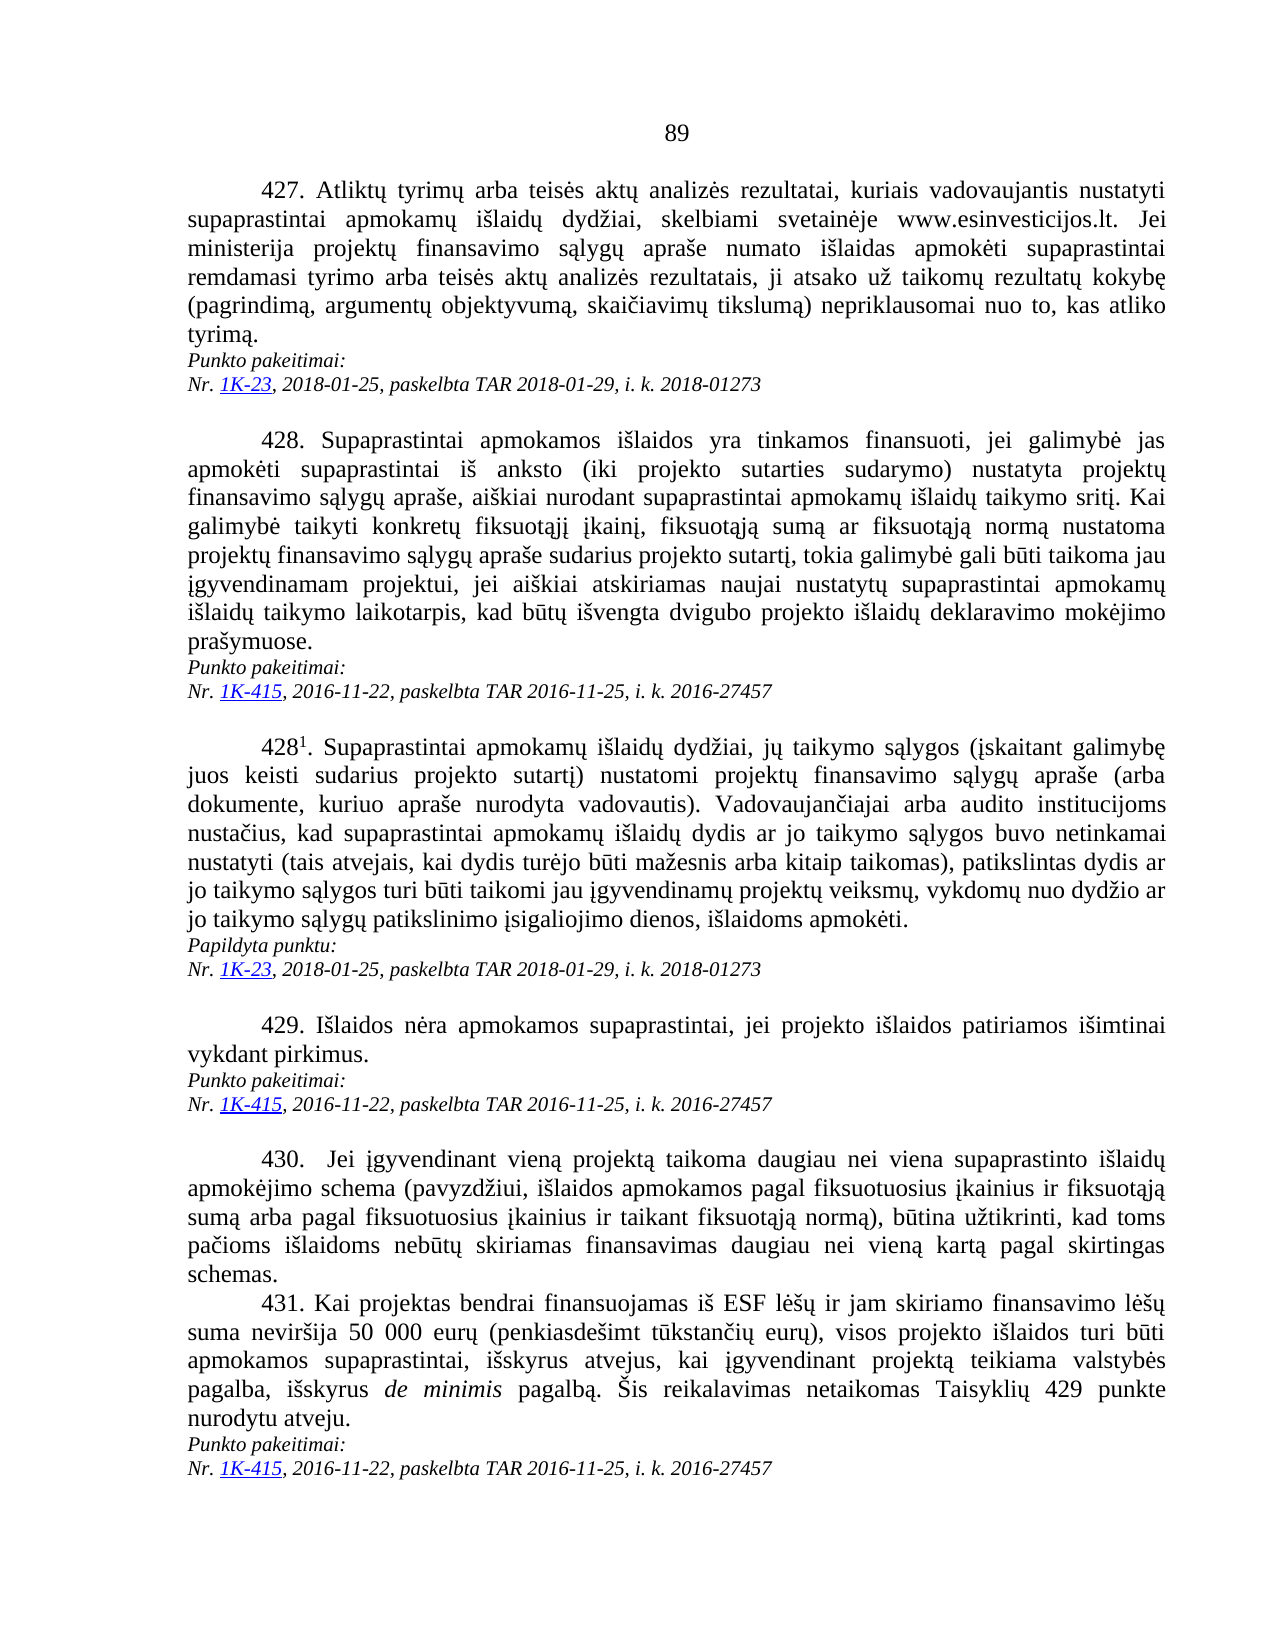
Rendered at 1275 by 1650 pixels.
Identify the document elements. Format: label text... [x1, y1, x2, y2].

text Nr. 1K-415, 2016-11-22, paskelbta TAR 2016-11-25, i. k. 2016-27457 [187, 679, 1167, 703]
text Punkto pakeitimai: [187, 1067, 1167, 1092]
text 428. Supaprastintai apmokamos išlaidos yra tinkamos finansuoti, jei galimybė jas apmokėti supaprastintai iš anksto (iki projekto sutarties sudarymo) nustatyta projektų finansavimo sąlygų apraše, aiškiai nurodant supaprastintai apmokamų išlaidų taikymo sritį. Kai galimybė taikyti konkretų fiksuotąjį įkainį, fiksuotąją sumą ar fiksuotąją normą nustatoma projektų finansavimo sąlygų apraše sudarius projekto sutartį, tokia galimybė gali būti taikoma jau įgyvendinamam projektui, jei aiškiai atskiriamas naujai nustatytų supaprastintai apmokamų išlaidų taikymo laikotarpis, kad būtų išvengta dvigubo projekto išlaidų deklaravimo mokėjimo prašymuose. [187, 425, 1167, 655]
text 430. Jei įgyvendinant vieną projektą taikoma daugiau nei viena supaprastinto išlaidų apmokėjimo schema (pavyzdžiui, išlaidos apmokamos pagal fiksuotuosius įkainius ir fiksuotąją sumą arba pagal fiksuotuosius įkainius ir taikant fiksuotąją normą), būtina užtikrinti, kad toms pačioms išlaidoms nebūtų skiriamas finansavimas daugiau nei vieną kartą pagal skirtingas schemas. [187, 1144, 1167, 1288]
text 4281. Supaprastintai apmokamų išlaidų dydžiai, jų taikymo sąlygos (įskaitant galimybę juos keisti sudarius projekto sutartį) nustatomi projektų finansavimo sąlygų apraše (arba dokumente, kuriuo apraše nurodyta vadovautis). Vadovaujančiajai arba audito institucijoms nustačius, kad supaprastintai apmokamų išlaidų dydis ar jo taikymo sąlygos buvo netinkamai nustatyti (tais atvejais, kai dydis turėjo būti mažesnis arba kitaip taikomas), patikslintas dydis ar jo taikymo sąlygos turi būti taikomi jau įgyvendinamų projektų veiksmų, vykdomų nuo dydžio ar jo taikymo sąlygų patikslinimo įsigaliojimo dienos, išlaidoms apmokėti. [187, 732, 1167, 933]
text 431. Kai projektas bendrai finansuojamas iš ESF lėšų ir jam skiriamo finansavimo lėšų suma neviršija 50 000 eurų (penkiasdešimt tūkstančių eurų), visos projekto išlaidos turi būti apmokamos supaprastintai, išskyrus atvejus, kai įgyvendinant projektą teikiama valstybės pagalba, išskyrus de minimis pagalbą. Šis reikalavimas netaikomas Taisyklių 429 punkte nurodytu atveju. [187, 1288, 1167, 1432]
text Nr. 1K-415, 2016-11-22, paskelbta TAR 2016-11-25, i. k. 2016-27457 [187, 1092, 1167, 1116]
text Papildyta punktu: [187, 933, 1167, 957]
text Punkto pakeitimai: [187, 348, 1167, 372]
text Nr. 1K-415, 2016-11-22, paskelbta TAR 2016-11-25, i. k. 2016-27457 [187, 1456, 1167, 1480]
text Punkto pakeitimai: [187, 1432, 1167, 1456]
text Punkto pakeitimai: [187, 655, 1167, 679]
text Nr. 1K-23, 2018-01-25, paskelbta TAR 2018-01-29, i. k. 2018-01273 [187, 957, 1167, 981]
text 427. Atliktų tyrimų arba teisės aktų analizės rezultatai, kuriais vadovaujantis nustatyti supaprastintai apmokamų išlaidų dydžiai, skelbiami svetainėje www.esinvesticijos.lt. Jei ministerija projektų finansavimo sąlygų apraše numato išlaidas apmokėti supaprastintai remdamasi tyrimo arba teisės aktų analizės rezultatais, ji atsako už taikomų rezultatų kokybę (pagrindimą, argumentų objektyvumą, skaičiavimų tikslumą) nepriklausomai nuo to, kas atliko tyrimą. [187, 176, 1167, 348]
text Nr. 1K-23, 2018-01-25, paskelbta TAR 2018-01-29, i. k. 2018-01273 [187, 372, 1167, 396]
text 429. Išlaidos nėra apmokamos supaprastintai, jei projekto išlaidos patiriamos išimtinai vykdant pirkimus. [187, 1010, 1167, 1067]
